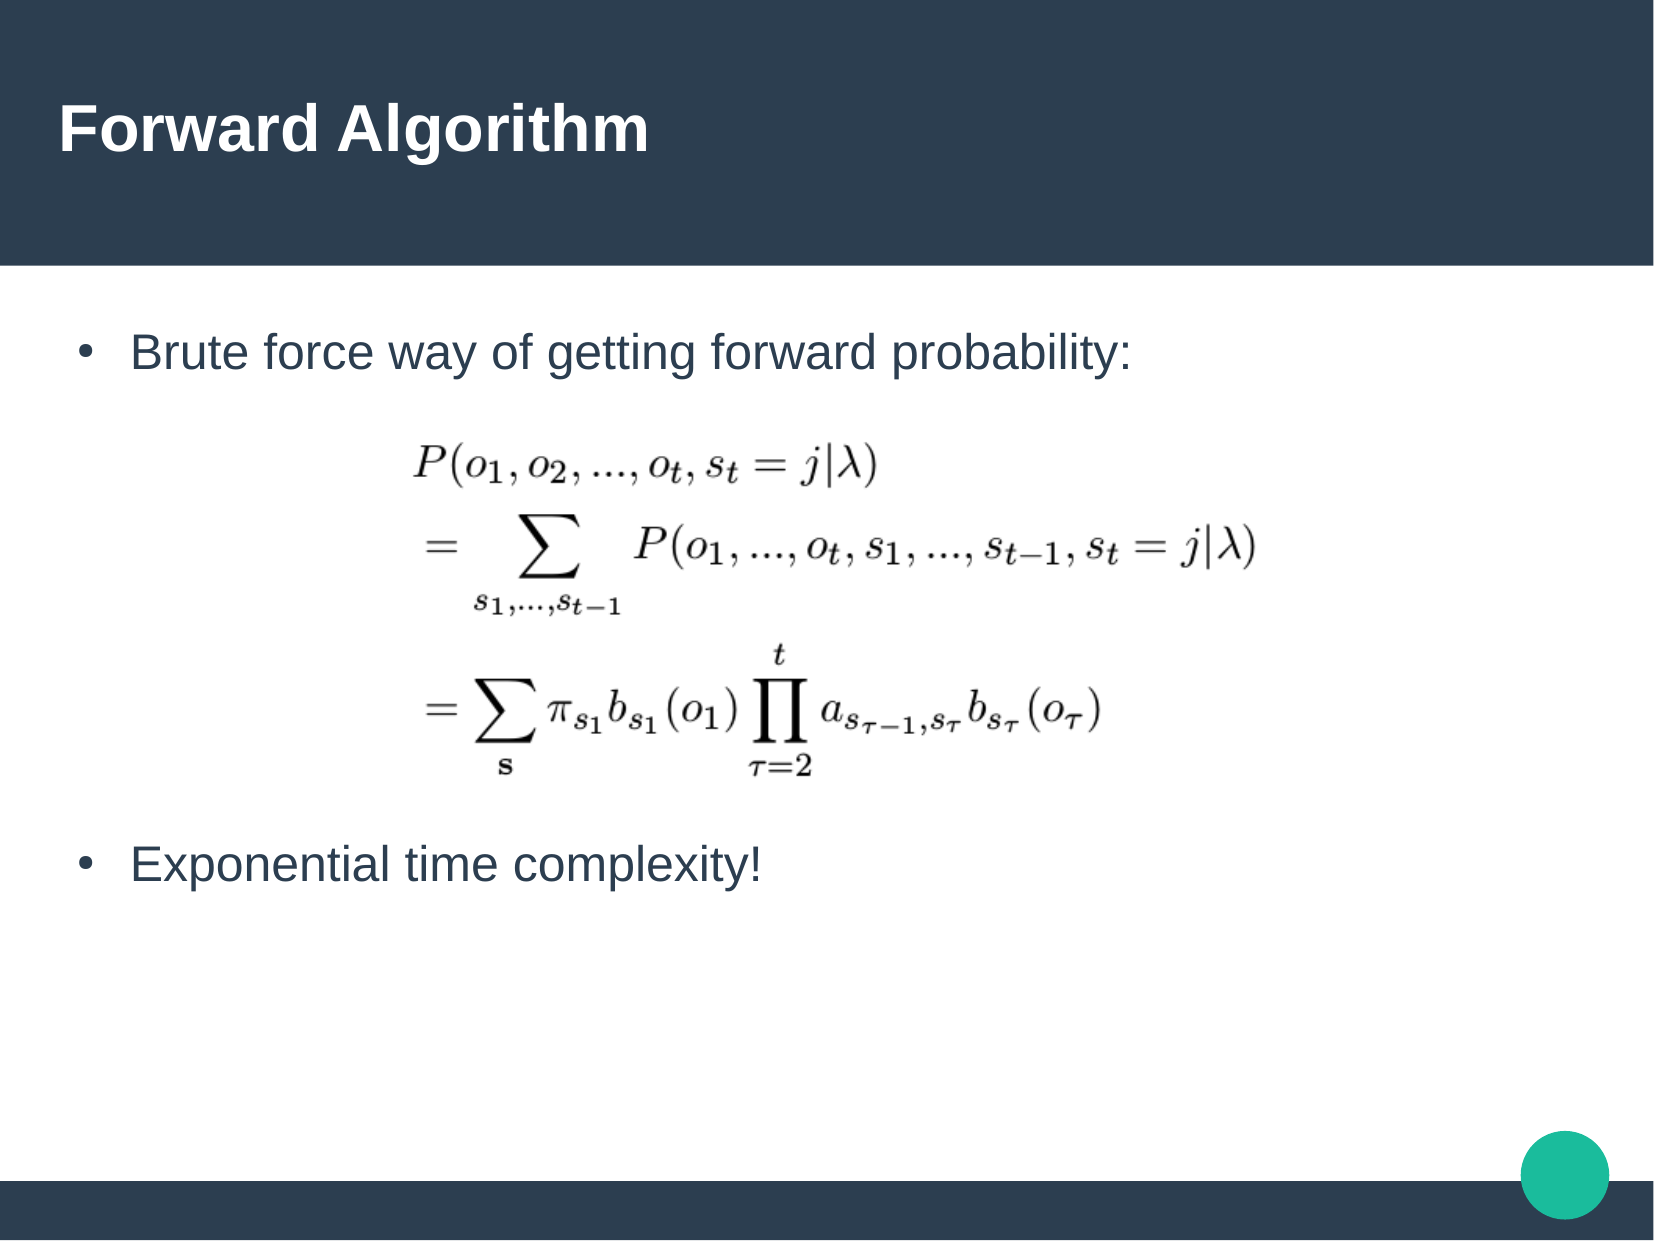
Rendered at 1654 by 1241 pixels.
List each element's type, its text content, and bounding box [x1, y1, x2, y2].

title Forward Algorithm [59, 49, 1595, 207]
picture [379, 419, 1274, 795]
list Brute force way of getting forward probability: Exponential time complexity! [59, 324, 1595, 1152]
